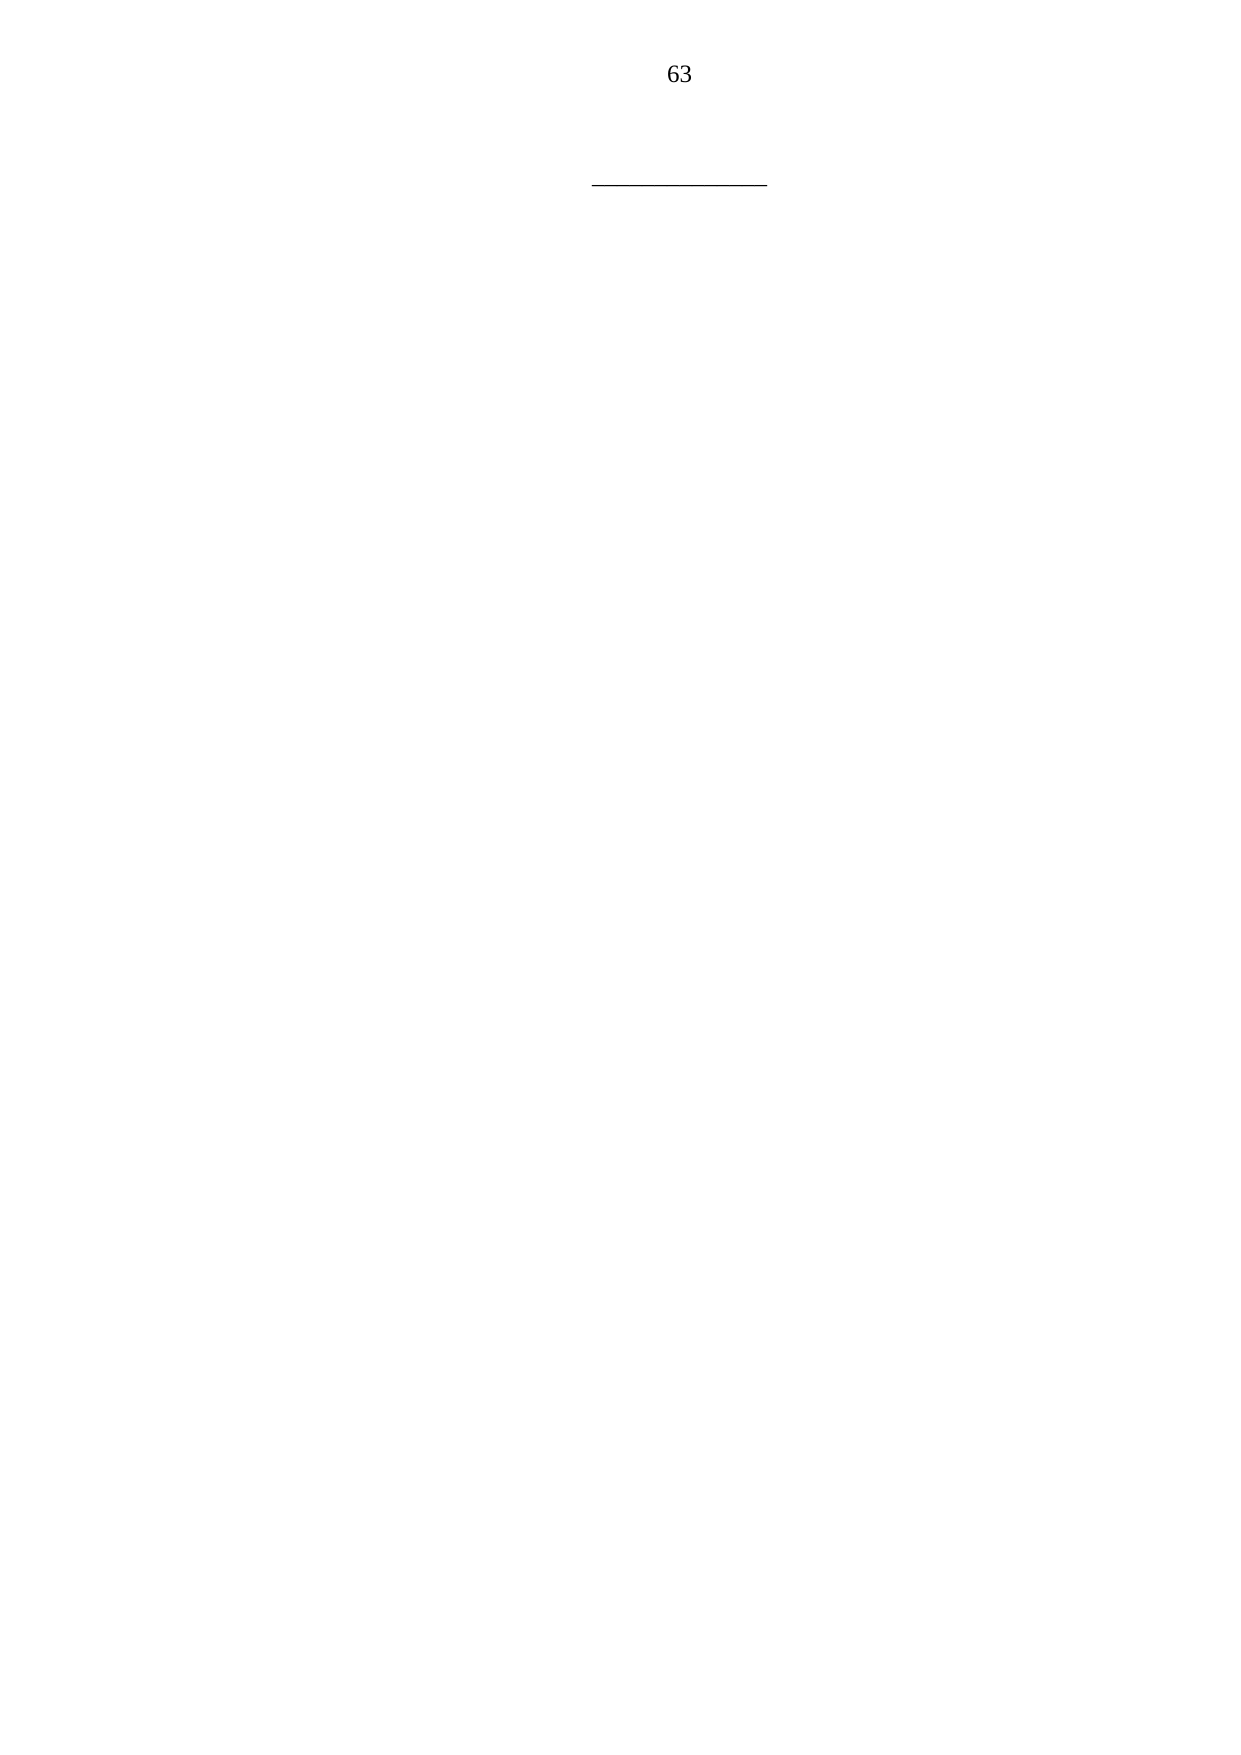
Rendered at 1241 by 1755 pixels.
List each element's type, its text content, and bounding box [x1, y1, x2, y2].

text ______________ [177, 160, 1181, 189]
